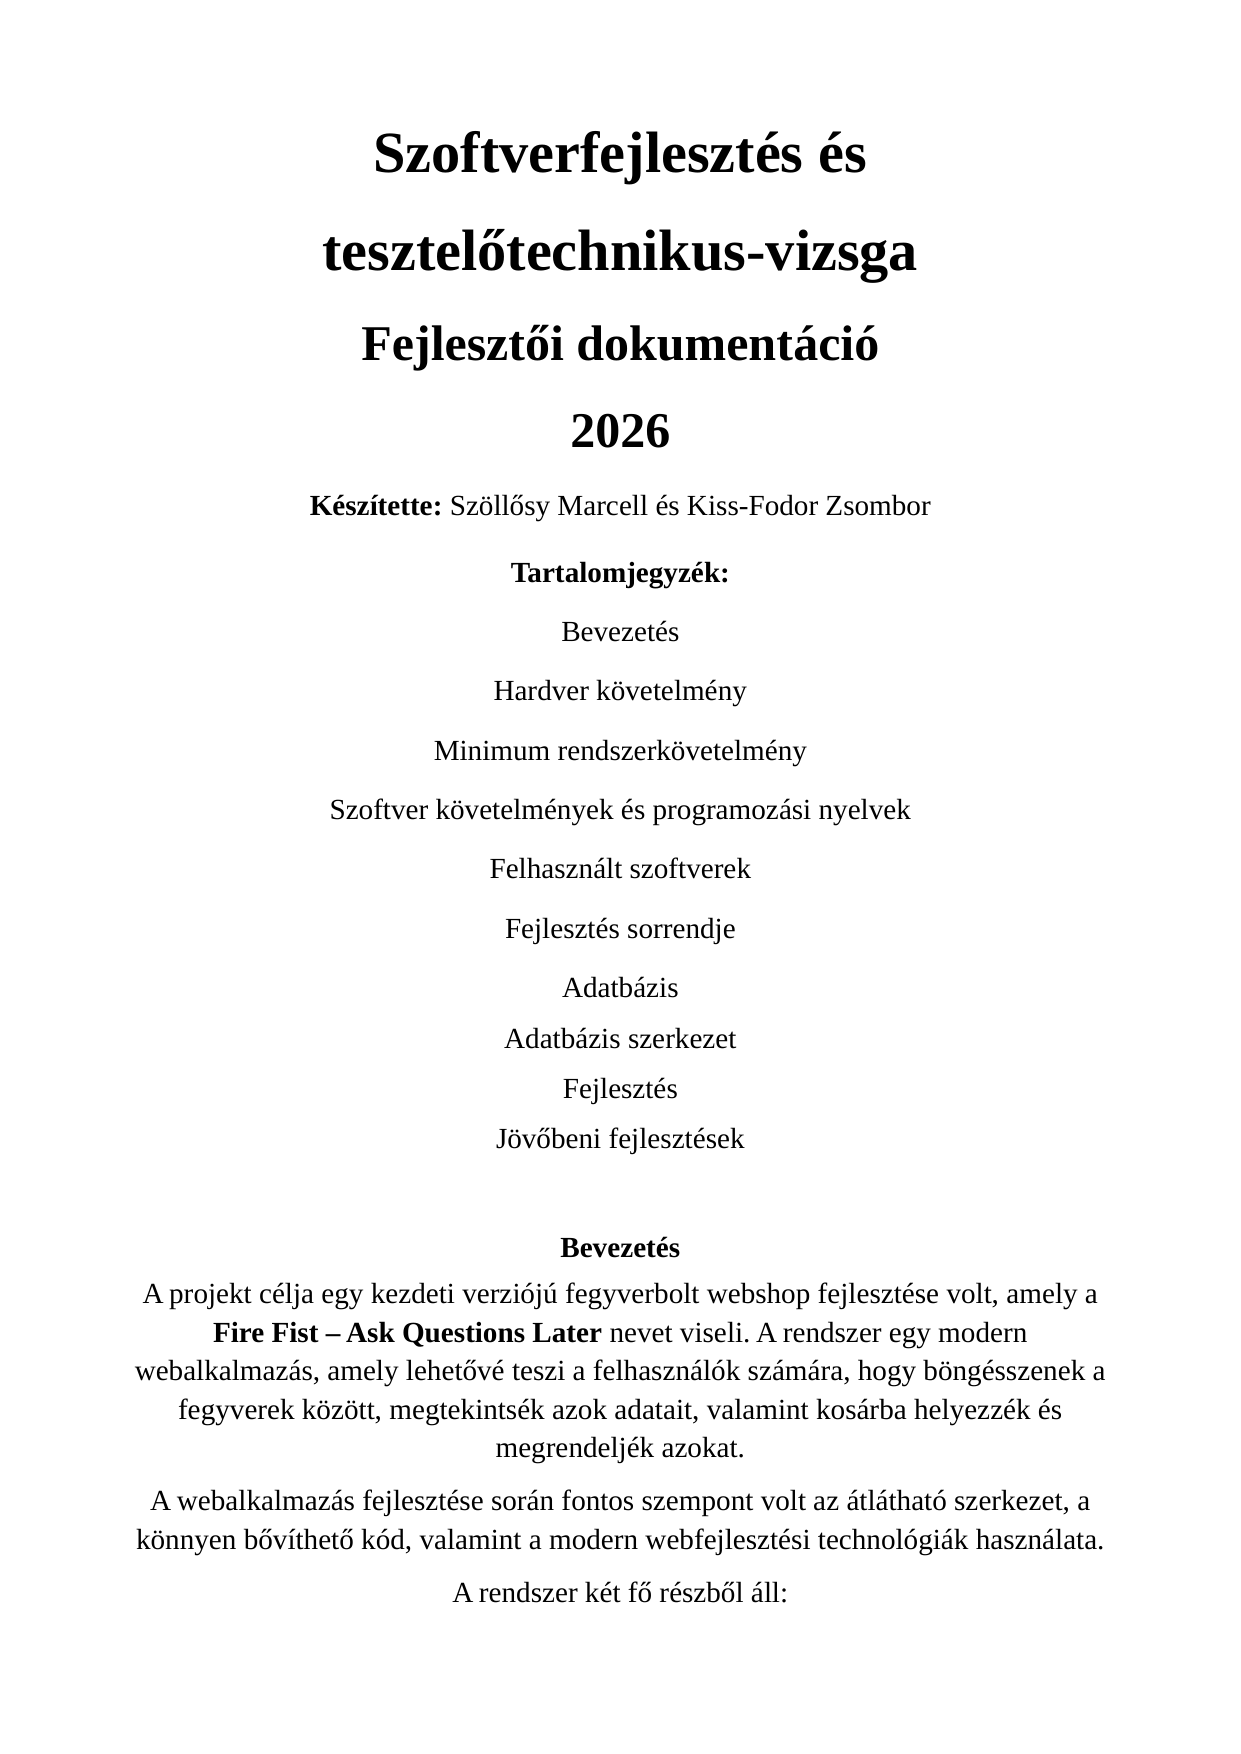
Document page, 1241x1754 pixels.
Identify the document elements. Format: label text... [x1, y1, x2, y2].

text A projekt célja egy kezdeti verziójú fegyverbolt webshop fejlesztése volt, amely a Fire Fist – Ask Questions Later nevet viseli. A rendszer egy modern webalkalmazás, amely lehetővé teszi a felhasználók számára, hogy böngésszenek a fegyverek között, megtekintsék azok adatait, valamint kosárba helyezzék és megrendeljék azokat. [118, 1276, 1122, 1464]
text Fejlesztés sorrendje [118, 911, 1122, 944]
text A rendszer két fő részből áll: [118, 1575, 1122, 1609]
text Fejlesztés [118, 1071, 1122, 1104]
text A webalkalmazás fejlesztése során fontos szempont volt az átlátható szerkezet, a könnyen bővíthető kód, valamint a modern webfejlesztési technológiák használata. [118, 1483, 1122, 1556]
text 2026 [118, 401, 1122, 458]
text Minimum rendszerkövetelmény [118, 733, 1122, 766]
text Adatbázis szerkezet [118, 1021, 1122, 1054]
text Tartalomjegyzék: [118, 555, 1122, 588]
text Hardver követelmény [118, 673, 1122, 707]
text Szoftver követelmények és programozási nyelvek [118, 792, 1122, 826]
text Készítette: Szöllősy Marcell és Kiss-Fodor Zsombor [118, 488, 1122, 521]
text Adatbázis [118, 970, 1122, 1004]
text tesztelőtechnikus-vizsga [118, 216, 1122, 283]
text Bevezetés [118, 614, 1122, 648]
subtitle Bevezetés [118, 1230, 1122, 1264]
text Jövőbeni fejlesztések [118, 1121, 1122, 1155]
text Felhasznált szoftverek [118, 852, 1122, 885]
text Szoftverfejlesztés és [118, 118, 1122, 185]
text Fejlesztői dokumentáció [118, 314, 1122, 371]
